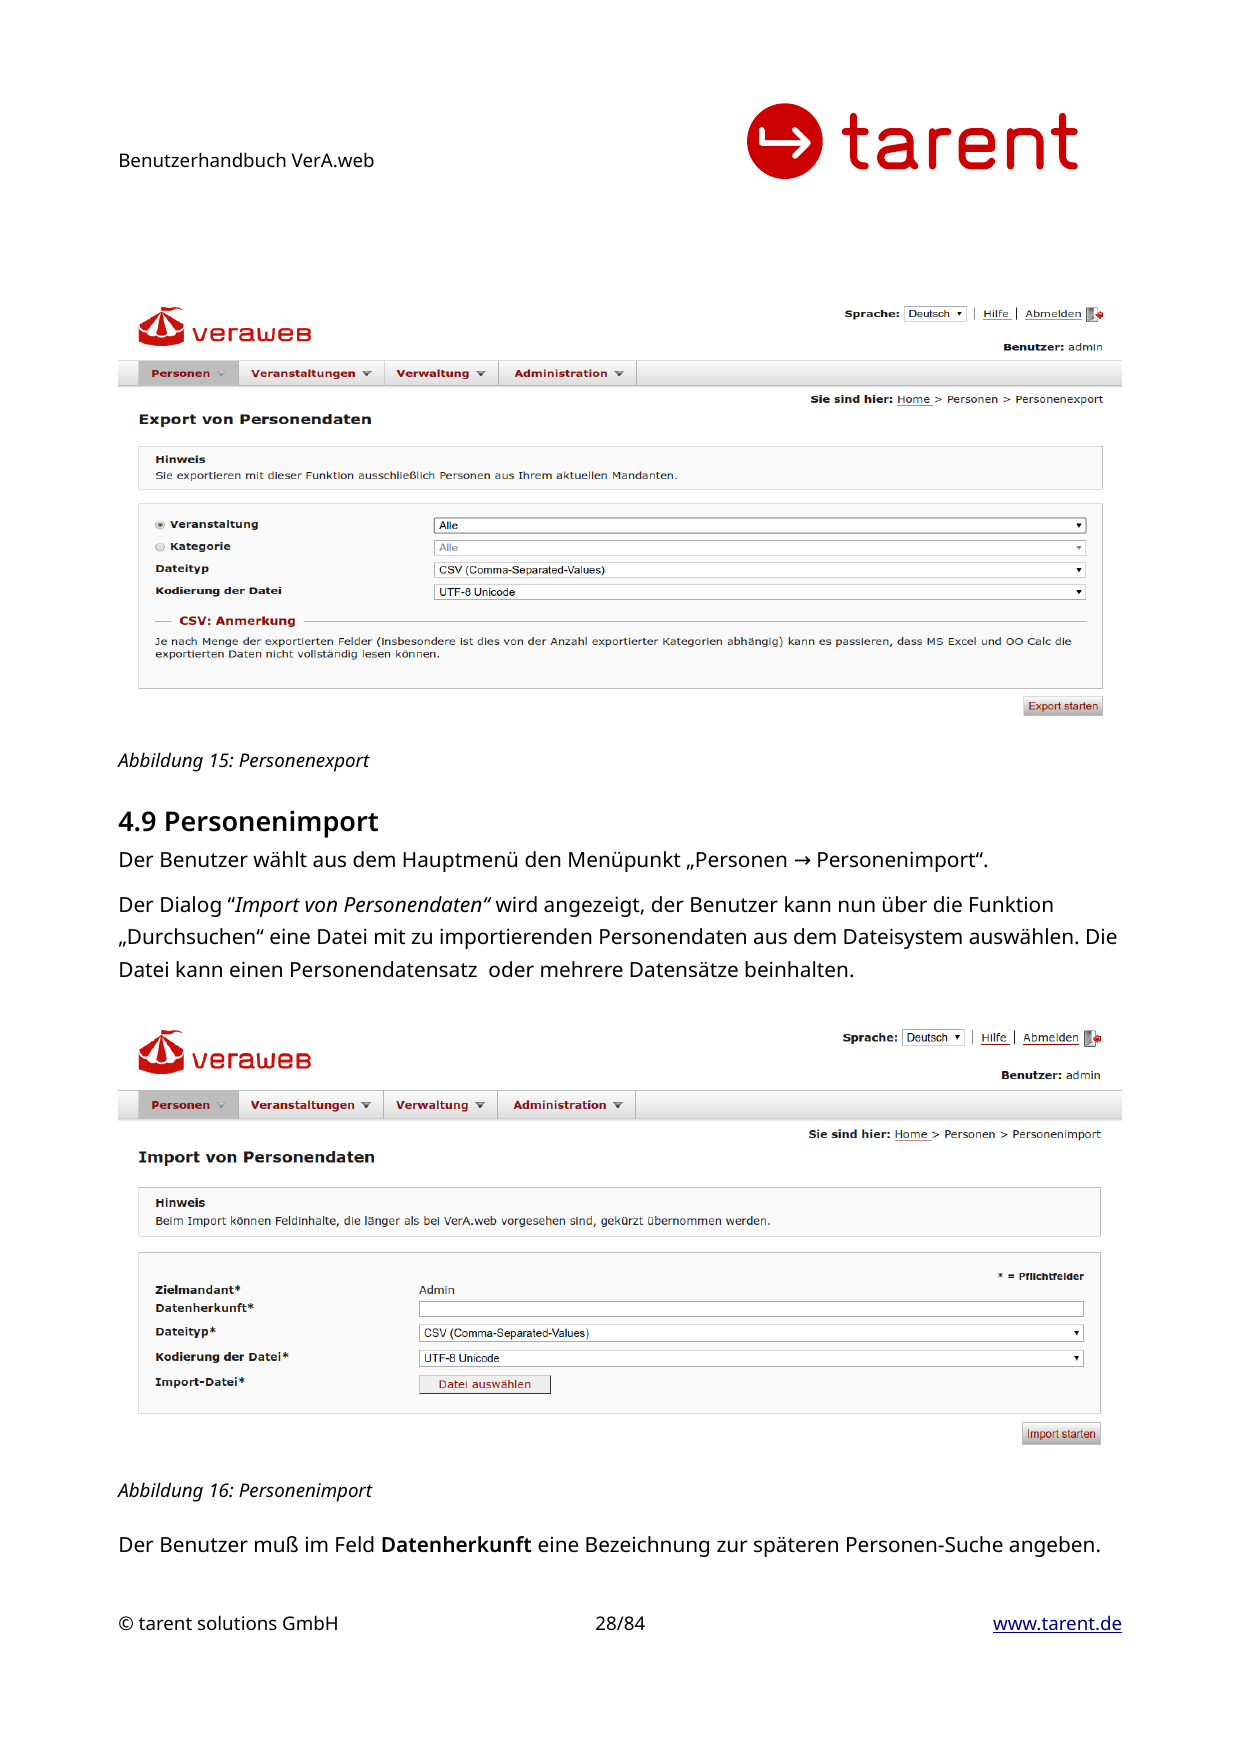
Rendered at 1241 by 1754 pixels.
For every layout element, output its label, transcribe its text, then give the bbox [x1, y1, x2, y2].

picture [118, 1023, 1122, 1450]
subtitle [118, 257, 1122, 290]
text Abbildung 15: Personenexport [118, 721, 1122, 773]
text [118, 1000, 1122, 1023]
text Der Benutzer wählt aus dem Hauptmenü den Menüpunkt „Personen → Personenimport“. [118, 845, 1122, 873]
text Abbildung 16: Personenimport [118, 1450, 1122, 1502]
text Der Dialog “Import von Personendaten“ wird angezeigt, der Benutzer kann nun über die Funktion „Durchsuchen“ eine Datei mit zu importierenden Personendaten aus dem Dateisystem auswählen. Die Datei kann einen Personendatensatz oder mehrere Datensätze beinhalten. [118, 890, 1122, 983]
subtitle Personenimport [118, 773, 1122, 839]
picture [118, 301, 1122, 721]
text Der Benutzer muß im Feld Datenherkunft eine Bezeichnung zur späteren Personen-Suche angeben. [118, 1502, 1122, 1559]
